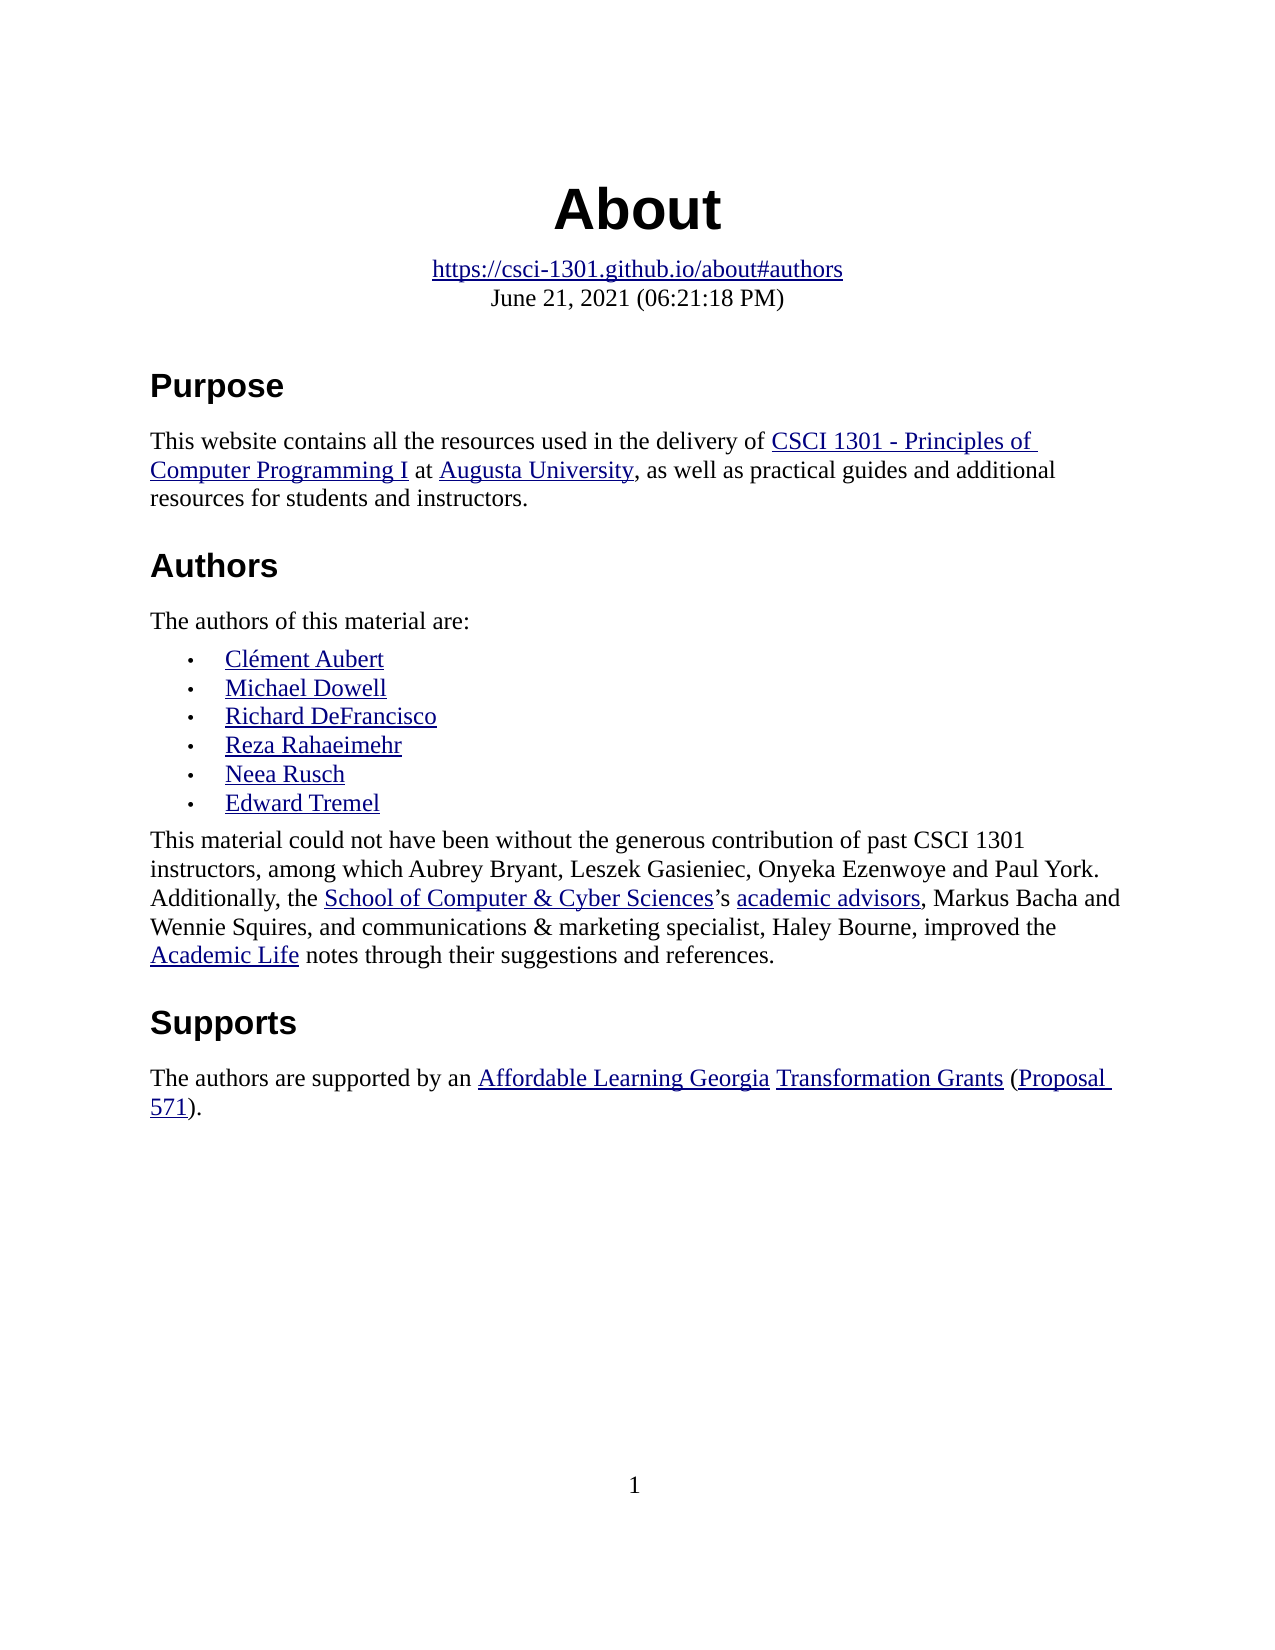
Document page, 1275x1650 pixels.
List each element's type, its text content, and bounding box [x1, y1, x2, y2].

title About [150, 175, 1125, 242]
text The authors are supported by an Affordable Learning Georgia Transformation Grants (Proposal 571). [150, 1063, 1125, 1121]
list Clément Aubert [187, 644, 1125, 673]
list Richard DeFrancisco [187, 701, 1125, 730]
text This material could not have been without the generous contribution of past CSCI 1301 instructors, among which Aubrey Bryant, Leszek Gasieniec, Onyeka Ezenwoye and Paul York. Additionally, the School of Computer & Cyber Sciences’s academic advisors, Markus Bacha and Wennie Squires, and communications & marketing specialist, Haley Bourne, improved the Academic Life notes through their suggestions and references. [150, 825, 1125, 969]
list Reza Rahaeimehr [187, 730, 1125, 759]
subtitle Authors [150, 546, 1125, 585]
subtitle Supports [150, 1003, 1125, 1042]
list Edward Tremel [187, 788, 1125, 816]
text The authors of this material are: [150, 606, 1125, 635]
list Neea Rusch [187, 759, 1125, 788]
text This website contains all the resources used in the delivery of CSCI 1301 - Principles of Computer Programming I at Augusta University, as well as practical guides and additional resources for students and instructors. [150, 426, 1125, 512]
list Michael Dowell [187, 673, 1125, 701]
subtitle Purpose [150, 366, 1125, 404]
text June 21, 2021 (06:21:18 PM) [150, 283, 1125, 312]
text https://csci-1301.github.io/about#authors [150, 254, 1125, 283]
